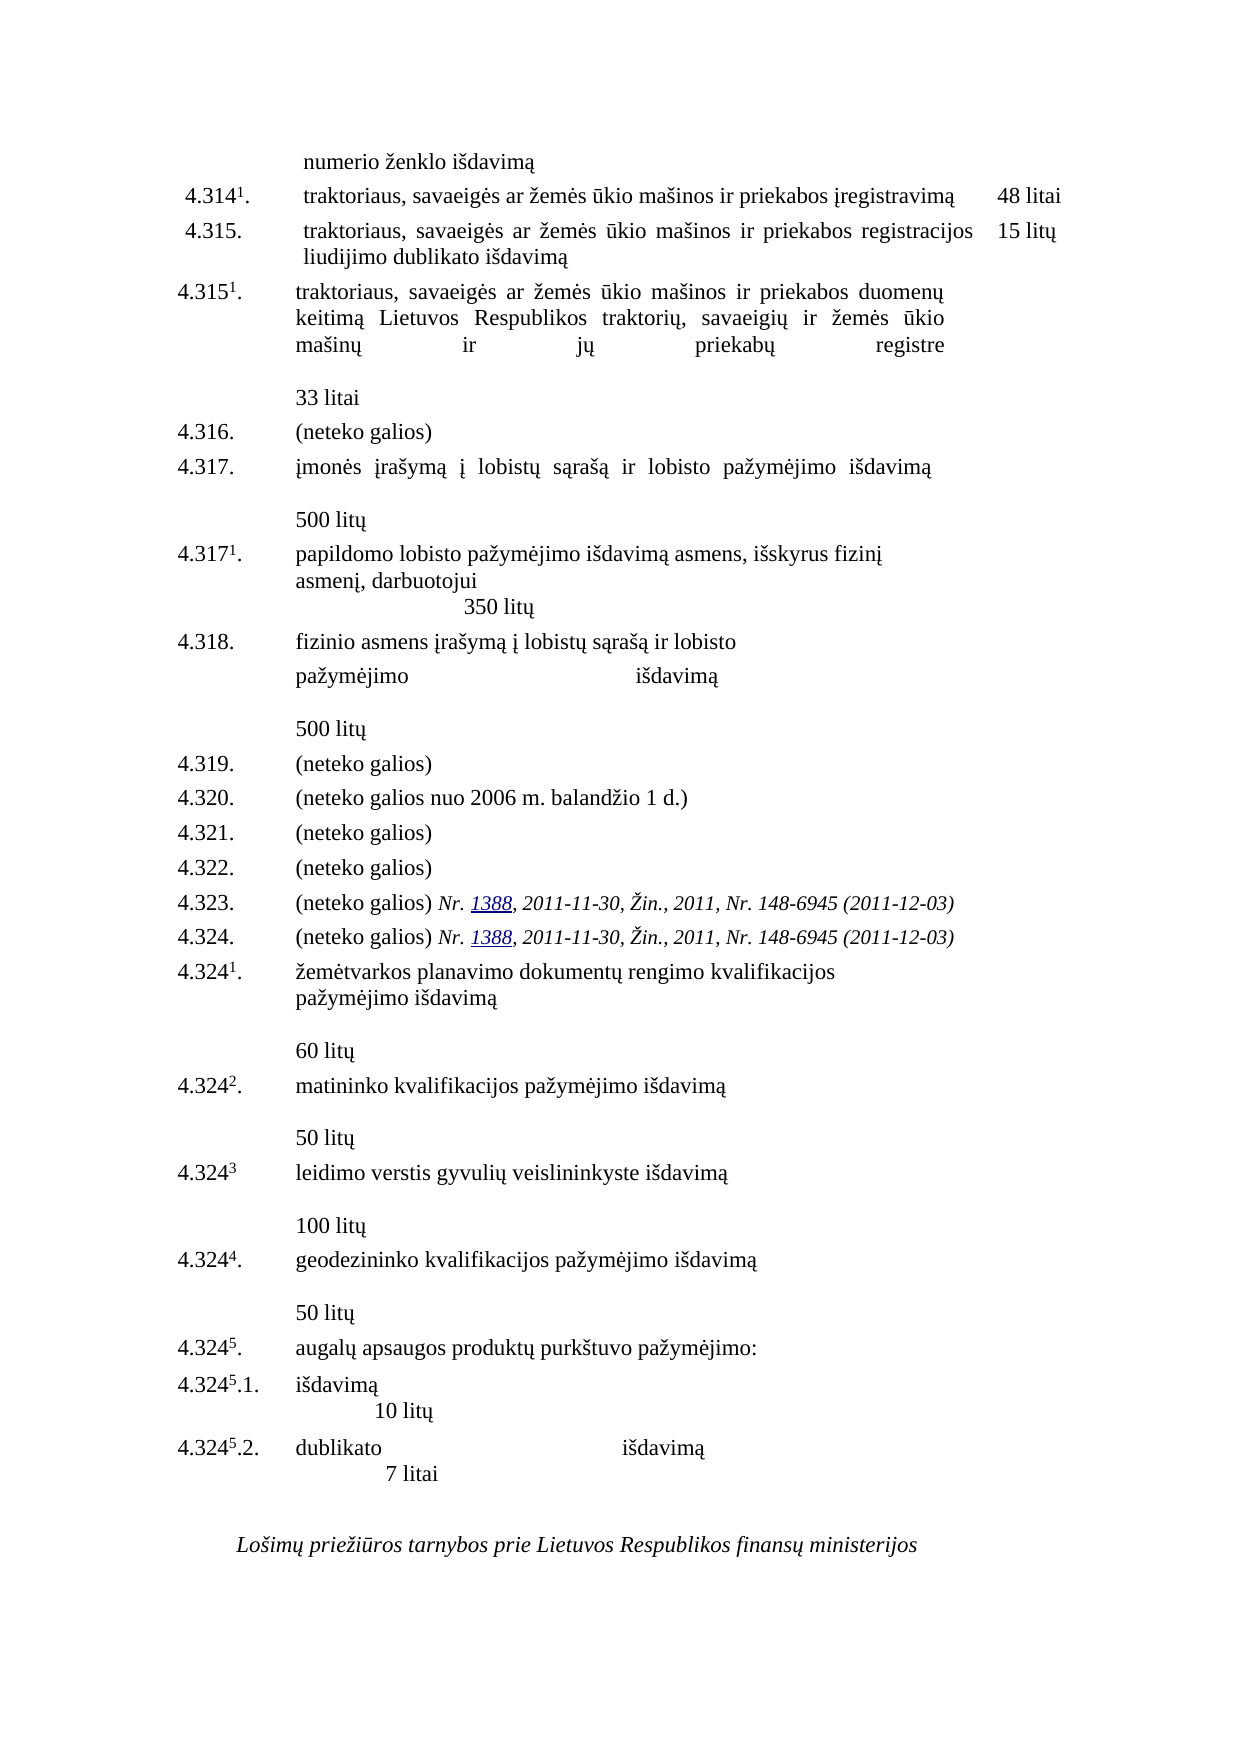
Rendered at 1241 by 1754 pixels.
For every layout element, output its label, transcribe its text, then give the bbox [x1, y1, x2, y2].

text 4.323. (neteko galios) Nr. 1388, 2011-11-30, Žin., 2011, Nr. 148-6945 (2011-12-03) [177, 888, 1122, 915]
text 4.3245.1. išdavimą 10 litų [177, 1371, 945, 1423]
text 4.3244. geodezininko kvalifikacijos pažymėjimo išdavimą 50 litų [177, 1246, 945, 1326]
text 4.322. (neteko galios) [177, 854, 945, 880]
text 4.3151. traktoriaus, savaeigės ar žemės ūkio mašinos ir priekabos duomenų keitimą Lietuvos Respublikos traktorių, savaeigių ir žemės ūkio mašinų ir jų priekabų registre 33 litai [177, 278, 945, 410]
text 4.318. fizinio asmens įrašymą į lobistų sąrašą ir lobisto [177, 628, 945, 654]
text 4.316. (neteko galios) [177, 418, 945, 444]
text Lošimų priežiūros tarnybos prie Lietuvos Respublikos finansų ministerijos [236, 1532, 930, 1558]
table_cell traktoriaus, savaeigės ar žemės ūkio mašinos ir priekabos įregistravimą [292, 183, 986, 217]
table_cell 4.3141. [174, 183, 292, 217]
table_cell 48 litai [986, 183, 1144, 217]
text 4.3241. žemėtvarkos planavimo dokumentų rengimo kvalifikacijos pažymėjimo išdavimą 60 litų [177, 958, 945, 1063]
table_cell 4.315. [174, 217, 292, 278]
text 4.320. (neteko galios nuo 2006 m. balandžio 1 d.) [177, 784, 945, 811]
table_cell traktoriaus, savaeigės ar žemės ūkio mašinos ir priekabos registracijos liudijimo dublikato išdavimą [292, 217, 986, 278]
text 4.317. įmonės įrašymą į lobistų sąrašą ir lobisto pažymėjimo išdavimą 500 litų [177, 453, 945, 532]
text pažymėjimo išdavimą 500 litų [177, 662, 945, 741]
text 4.3171. papildomo lobisto pažymėjimo išdavimą asmens, išskyrus fizinį asmenį, darbuotojui 350 litų [177, 540, 930, 619]
table_cell 15 litų [986, 217, 1144, 278]
text 4.3245.2. dublikato išdavimą 7 litai [177, 1434, 945, 1486]
table_header [174, 148, 292, 182]
text 4.319. (neteko galios) [177, 750, 945, 776]
text 4.324. (neteko galios) Nr. 1388, 2011-11-30, Žin., 2011, Nr. 148-6945 (2011-12-03) [177, 923, 1122, 949]
text 4.321. (neteko galios) [177, 819, 945, 846]
table_header numerio ženklo išdavimą [292, 148, 986, 182]
text 4.3243 leidimo verstis gyvulių veislininkyste išdavimą 100 litų [177, 1159, 945, 1238]
table_header [986, 148, 1144, 182]
text 4.3242. matininko kvalifikacijos pažymėjimo išdavimą 50 litų [177, 1072, 945, 1151]
text 4.3245. augalų apsaugos produktų purkštuvo pažymėjimo: [177, 1334, 945, 1360]
